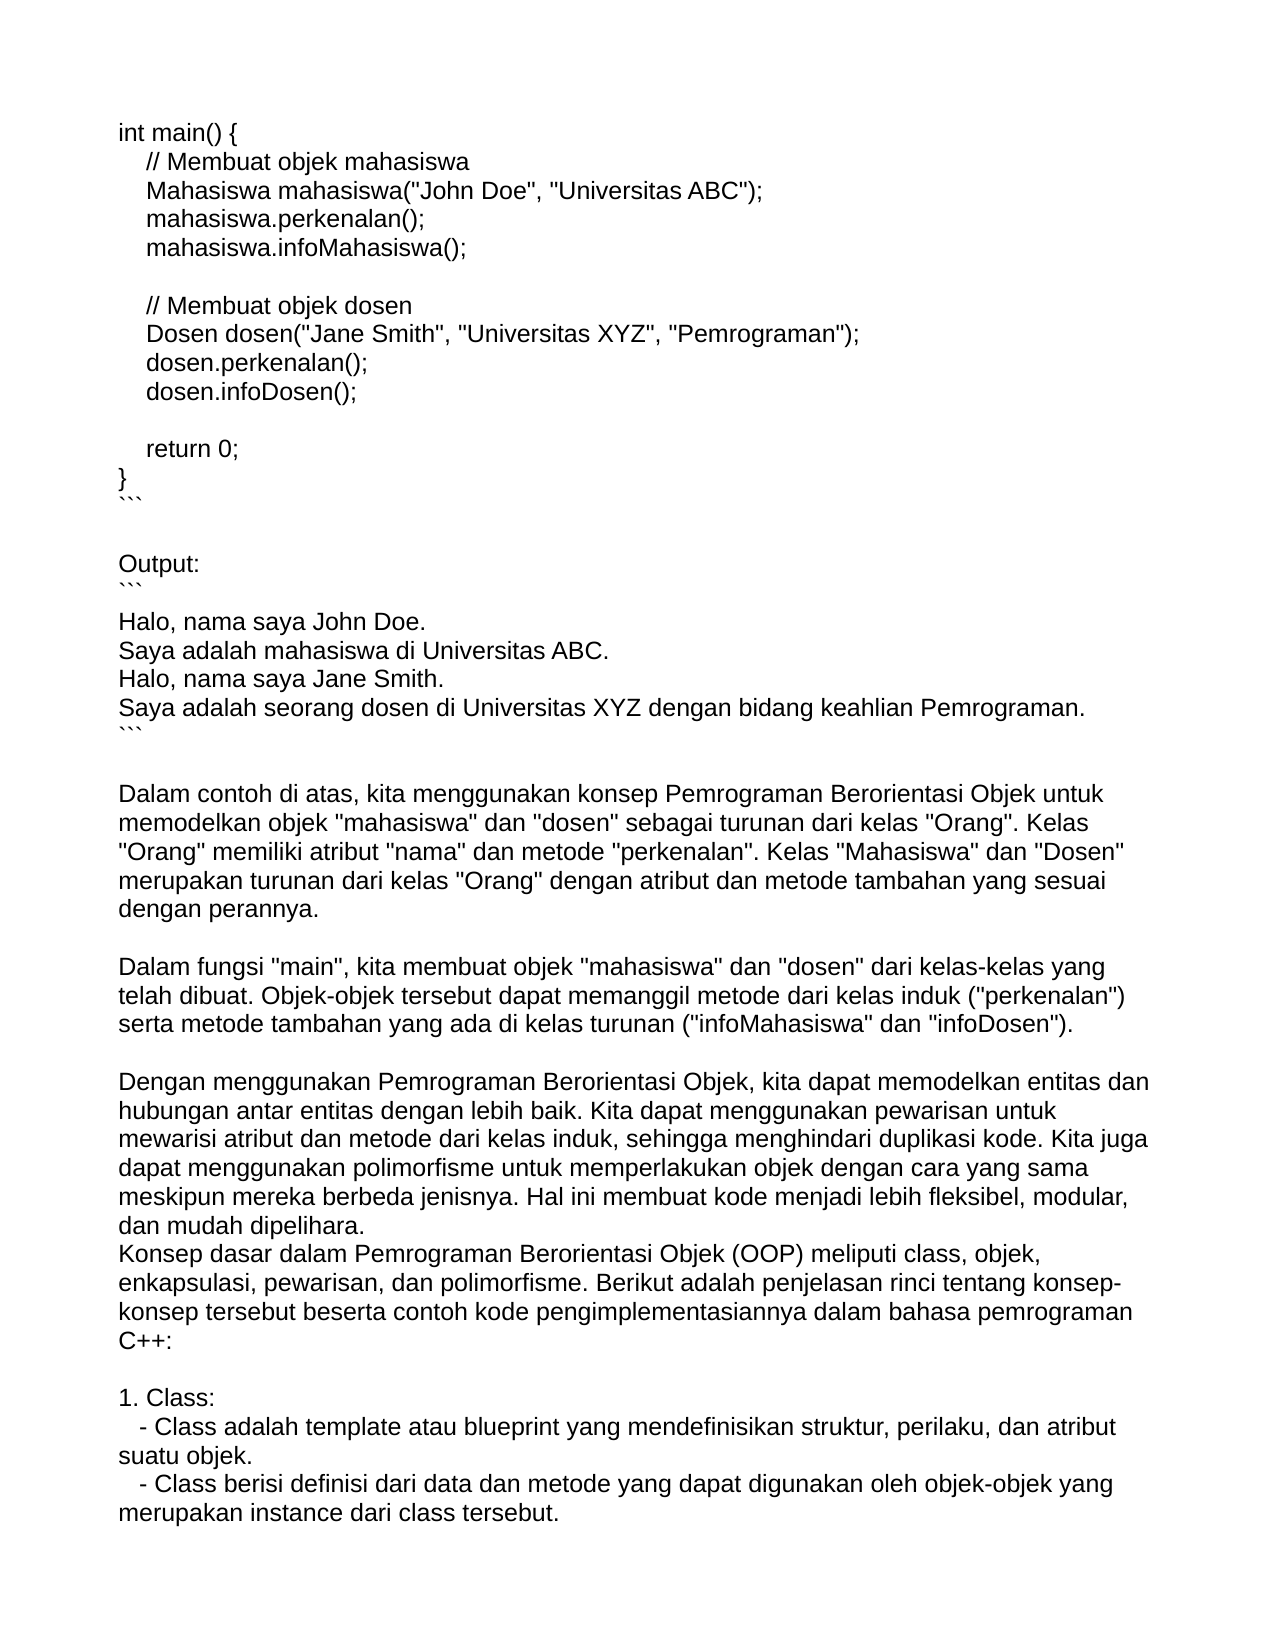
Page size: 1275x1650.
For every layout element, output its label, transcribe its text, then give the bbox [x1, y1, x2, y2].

text mahasiswa.perkenalan(); [118, 204, 1157, 233]
text Dosen dosen("Jane Smith", "Universitas XYZ", "Pemrograman"); [118, 319, 1157, 348]
text Dengan menggunakan Pemrograman Berorientasi Objek, kita dapat memodelkan entitas dan hubungan antar entitas dengan lebih baik. Kita dapat menggunakan pewarisan untuk mewarisi atribut dan metode dari kelas induk, sehingga menghindari duplikasi kode. Kita juga dapat menggunakan polimorfisme untuk memperlakukan objek dengan cara yang sama meskipun mereka berbeda jenisnya. Hal ini membuat kode menjadi lebih fleksibel, modular, dan mudah dipelihara. [118, 1067, 1157, 1239]
text ``` [118, 722, 1157, 751]
text Saya adalah mahasiswa di Universitas ABC. [118, 636, 1157, 664]
text return 0; [118, 434, 1157, 463]
text - Class adalah template atau blueprint yang mendefinisikan struktur, perilaku, dan atribut suatu objek. [118, 1412, 1157, 1469]
text ``` [118, 492, 1157, 521]
text dosen.perkenalan(); [118, 348, 1157, 377]
text Halo, nama saya John Doe. [118, 607, 1157, 636]
text mahasiswa.infoMahasiswa(); [118, 233, 1157, 262]
text - Class berisi definisi dari data dan metode yang dapat digunakan oleh objek-objek yang merupakan instance dari class tersebut. [118, 1469, 1157, 1527]
text dosen.infoDosen(); [118, 377, 1157, 406]
text Dalam contoh di atas, kita menggunakan konsep Pemrograman Berorientasi Objek untuk memodelkan objek "mahasiswa" dan "dosen" sebagai turunan dari kelas "Orang". Kelas "Orang" memiliki atribut "nama" dan metode "perkenalan". Kelas "Mahasiswa" dan "Dosen" merupakan turunan dari kelas "Orang" dengan atribut dan metode tambahan yang sesuai dengan perannya. [118, 779, 1157, 923]
text Halo, nama saya Jane Smith. [118, 664, 1157, 693]
text ``` [118, 578, 1157, 607]
text int main() { [118, 118, 1157, 147]
text Konsep dasar dalam Pemrograman Berorientasi Objek (OOP) meliputi class, objek, enkapsulasi, pewarisan, dan polimorfisme. Berikut adalah penjelasan rinci tentang konsep-konsep tersebut beserta contoh kode pengimplementasiannya dalam bahasa pemrograman C++: [118, 1239, 1157, 1354]
text 1. Class: [118, 1383, 1157, 1412]
text } [118, 463, 1157, 492]
text Saya adalah seorang dosen di Universitas XYZ dengan bidang keahlian Pemrograman. [118, 693, 1157, 722]
text // Membuat objek dosen [118, 291, 1157, 319]
text // Membuat objek mahasiswa [118, 147, 1157, 176]
text Output: [118, 549, 1157, 578]
text Mahasiswa mahasiswa("John Doe", "Universitas ABC"); [118, 176, 1157, 204]
text Dalam fungsi "main", kita membuat objek "mahasiswa" dan "dosen" dari kelas-kelas yang telah dibuat. Objek-objek tersebut dapat memanggil metode dari kelas induk ("perkenalan") serta metode tambahan yang ada di kelas turunan ("infoMahasiswa" dan "infoDosen"). [118, 952, 1157, 1038]
